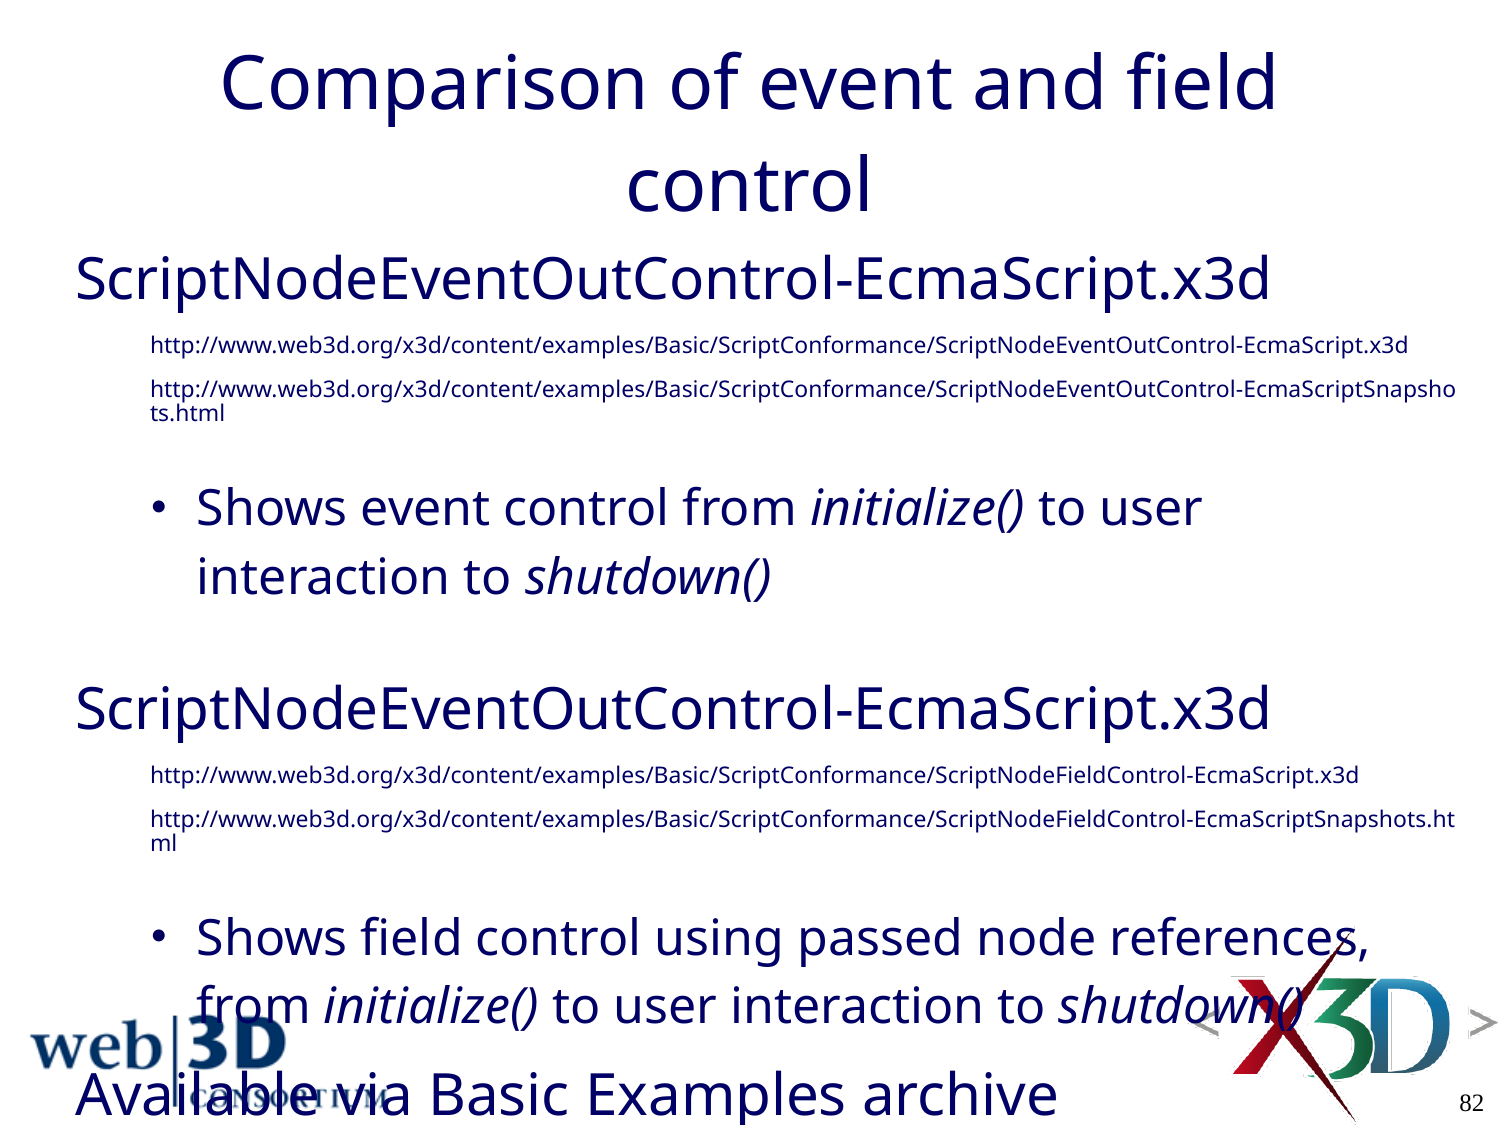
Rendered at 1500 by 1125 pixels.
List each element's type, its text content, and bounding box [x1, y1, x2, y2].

title Comparison of event and field control [112, 37, 1388, 226]
picture [12, 998, 75, 1118]
list ScriptNodeEventOutControl-EcmaScript.x3d http://www.web3d.org/x3d/content/examples/Basic/ScriptConformance/ScriptNodeEventOutControl-EcmaScript.x3d http://www.web3d.org/x3d/content/examples/Basic/ScriptConformance/ScriptNodeEventOutControl-EcmaScriptSnapshots.html Shows event control from initialize() to user interaction to shutdown() ScriptNodeEventOutControl-EcmaScript.x3d http://www.web3d.org/x3d/content/examples/Basic/ScriptConformance/ScriptNodeFieldControl-EcmaScript.x3d http://www.web3d.org/x3d/content/examples/Basic/ScriptConformance/ScriptNodeFieldControl-EcmaScriptSnapshots.html Shows field control using passed node references, from initialize() to user interaction to shutdown() Available via Basic Examples archive http://www.web3d.org/x3d/content/examples/Basic [75, 237, 1463, 1125]
picture [1463, 926, 1500, 1125]
